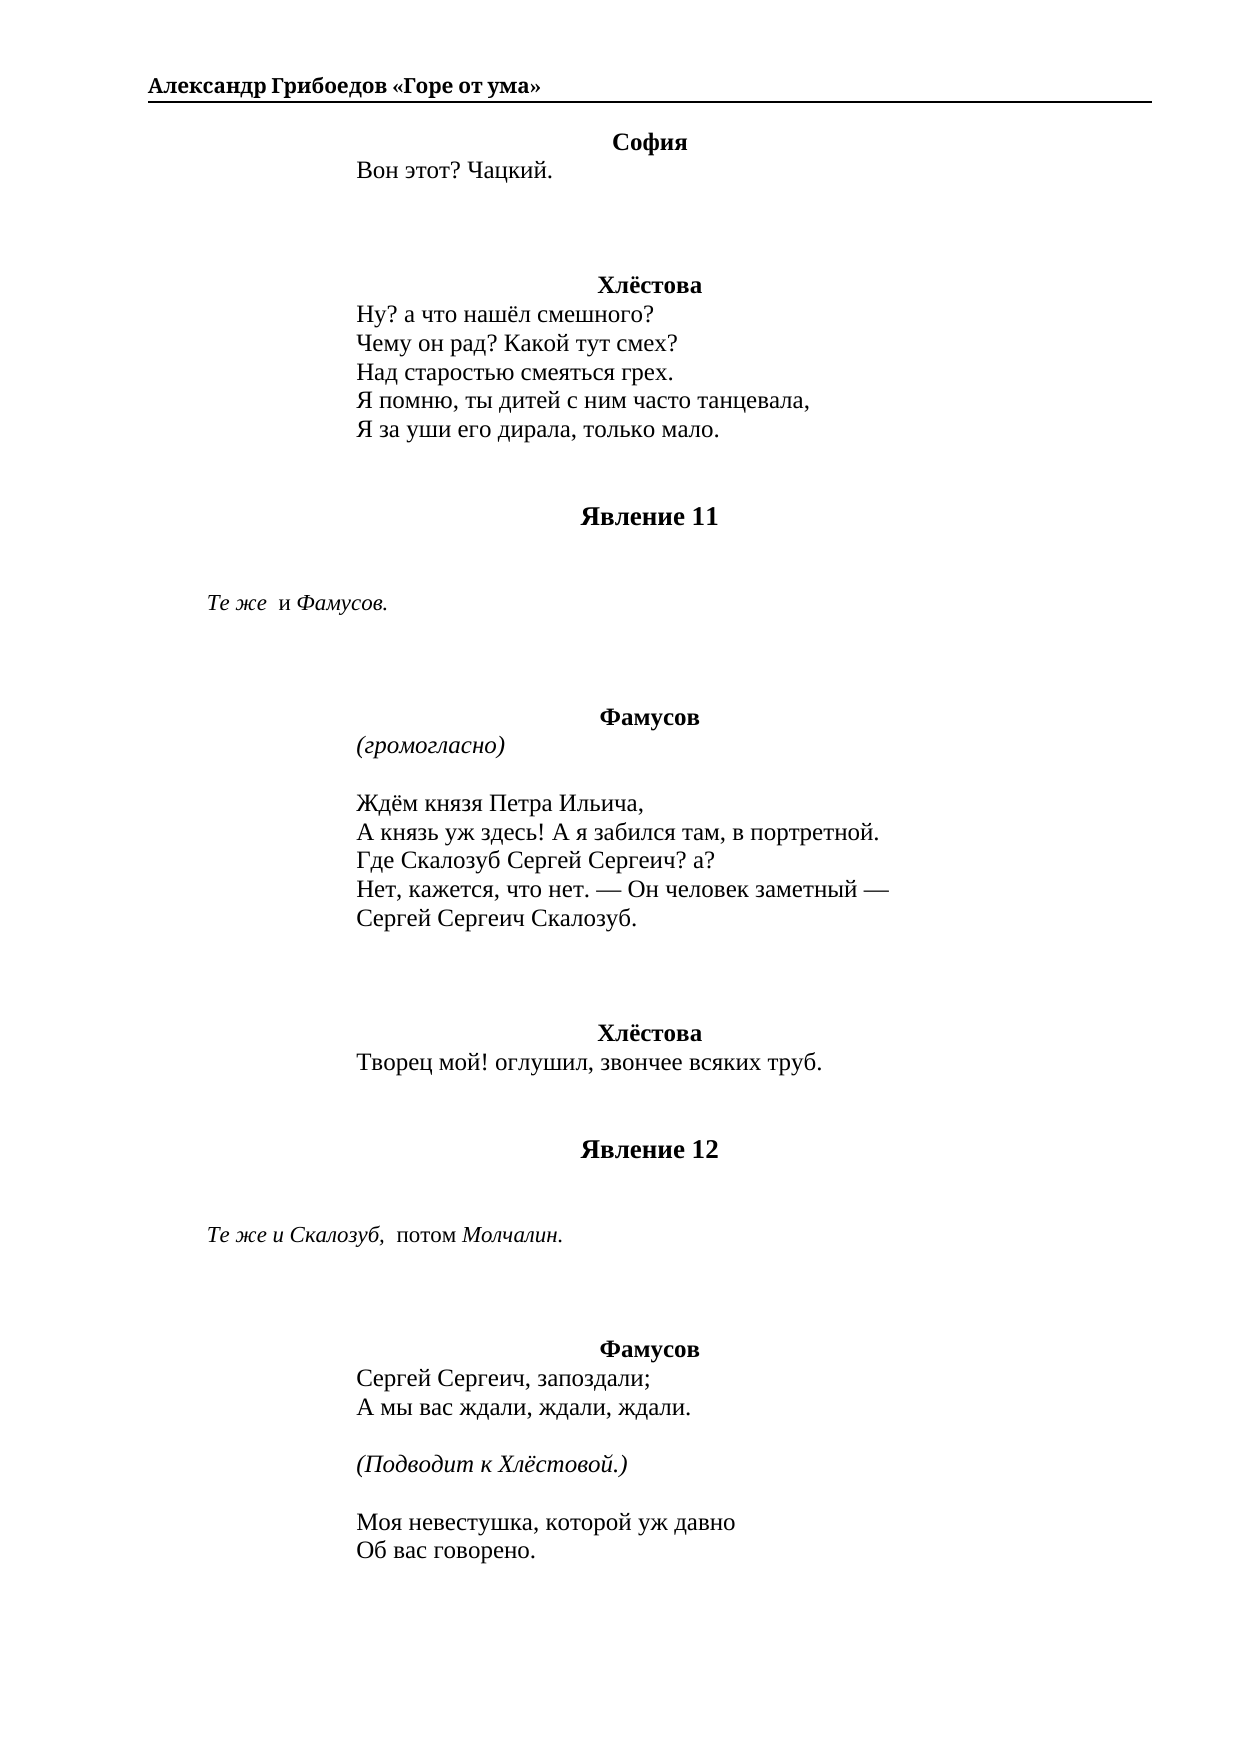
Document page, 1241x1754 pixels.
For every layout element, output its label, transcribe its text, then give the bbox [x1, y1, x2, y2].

text Где Скалозуб Сергей Сергеич? а? [356, 845, 1089, 874]
subtitle Явление 12 [148, 1133, 1152, 1164]
text Сергей Сергеич Скалозуб. [356, 903, 1089, 932]
text Сергей Сергеич, запоздали; [356, 1363, 1089, 1392]
text Я за уши его дирала, только мало. [356, 414, 1089, 443]
text А князь уж здесь! А я забился там, в портретной. [356, 817, 1089, 845]
subtitle Явление 11 [148, 500, 1152, 531]
text Вон этот? Чацкий. [356, 155, 1089, 184]
text (Подводит к Хлёстовой.) [356, 1449, 1089, 1478]
subtitle София [148, 127, 1152, 155]
text Нет, кажется, что нет. — Он человек заметный — [356, 874, 1089, 903]
subtitle Хлёстова [148, 1018, 1152, 1047]
text Творец мой! оглушил, звончее всяких труб. [356, 1047, 1089, 1075]
text Ну? а что нашёл смешного? [356, 299, 1089, 328]
text Чему он рад? Какой тут смех? [356, 328, 1089, 357]
text А мы вас ждали, ждали, ждали. [356, 1392, 1089, 1420]
text Те же и Фамусов. [148, 589, 1089, 615]
subtitle Фамусов [148, 702, 1152, 730]
text Моя невестушка, которой уж давно [356, 1507, 1089, 1535]
subtitle Фамусов [148, 1334, 1152, 1363]
text Те же и Скалозуб, потом Молчалин. [148, 1221, 1089, 1248]
text Об вас говорено. [356, 1535, 1089, 1564]
text Над старостью смеяться грех. [356, 357, 1089, 385]
subtitle Хлёстова [148, 270, 1152, 299]
text (громогласно) [356, 730, 1089, 759]
text Я помню, ты дитей с ним часто танцевала, [356, 385, 1089, 414]
text Ждём князя Петра Ильича, [356, 788, 1089, 817]
